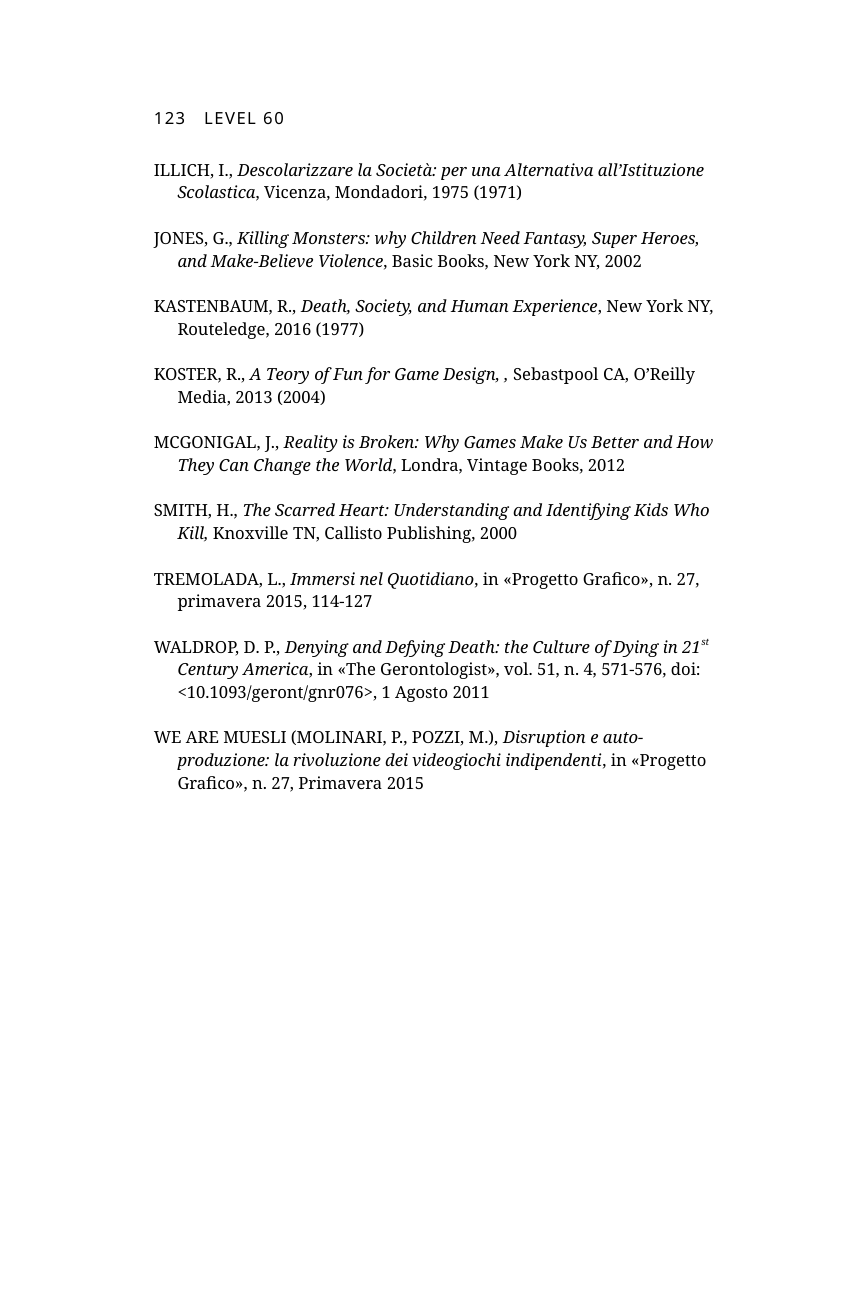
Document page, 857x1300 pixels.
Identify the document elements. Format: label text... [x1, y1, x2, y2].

text TREMOLADA, L., Immersi nel Quotidiano, in «Progetto Grafico», n. 27, primavera 2015, 114-127 [153, 567, 732, 613]
text KASTENBAUM, R., Death, Society, and Human Experience, New York NY, Routeledge, 2016 (1977) [153, 295, 732, 340]
text WALDROP, D. P., Denying and Defying Death: the Culture of Dying in 21st Century America, in «The Gerontologist», vol. 51, n. 4, 571-576, doi: <10.1093/geront/gnr076>, 1 Agosto 2011 [153, 635, 732, 703]
text SMITH, H., The Scarred Heart: Understanding and Identifying Kids Who Kill, Knoxville TN, Callisto Publishing, 2000 [153, 499, 732, 544]
text WE ARE MUESLI (MOLINARI, P., POZZI, M.), Disruption e auto-produzione: la rivoluzione dei videogiochi indipendenti, in «Progetto Grafico», n. 27, Primavera 2015 [153, 726, 732, 794]
text KOSTER, R., A Teory of Fun for Game Design, , Sebastpool CA, O’Reilly Media, 2013 (2004) [153, 363, 732, 408]
text ILLICH, I., Descolarizzare la Società: per una Alternativa all’Istituzione Scolastica, Vicenza, Mondadori, 1975 (1971) [153, 158, 732, 204]
text JONES, G., Killing Monsters: why Children Need Fantasy, Super Heroes, and Make-Believe Violence, Basic Books, New York NY, 2002 [153, 227, 732, 272]
text MCGONIGAL, J., Reality is Broken: Why Games Make Us Better and How They Can Change the World, Londra, Vintage Books, 2012 [153, 431, 732, 476]
